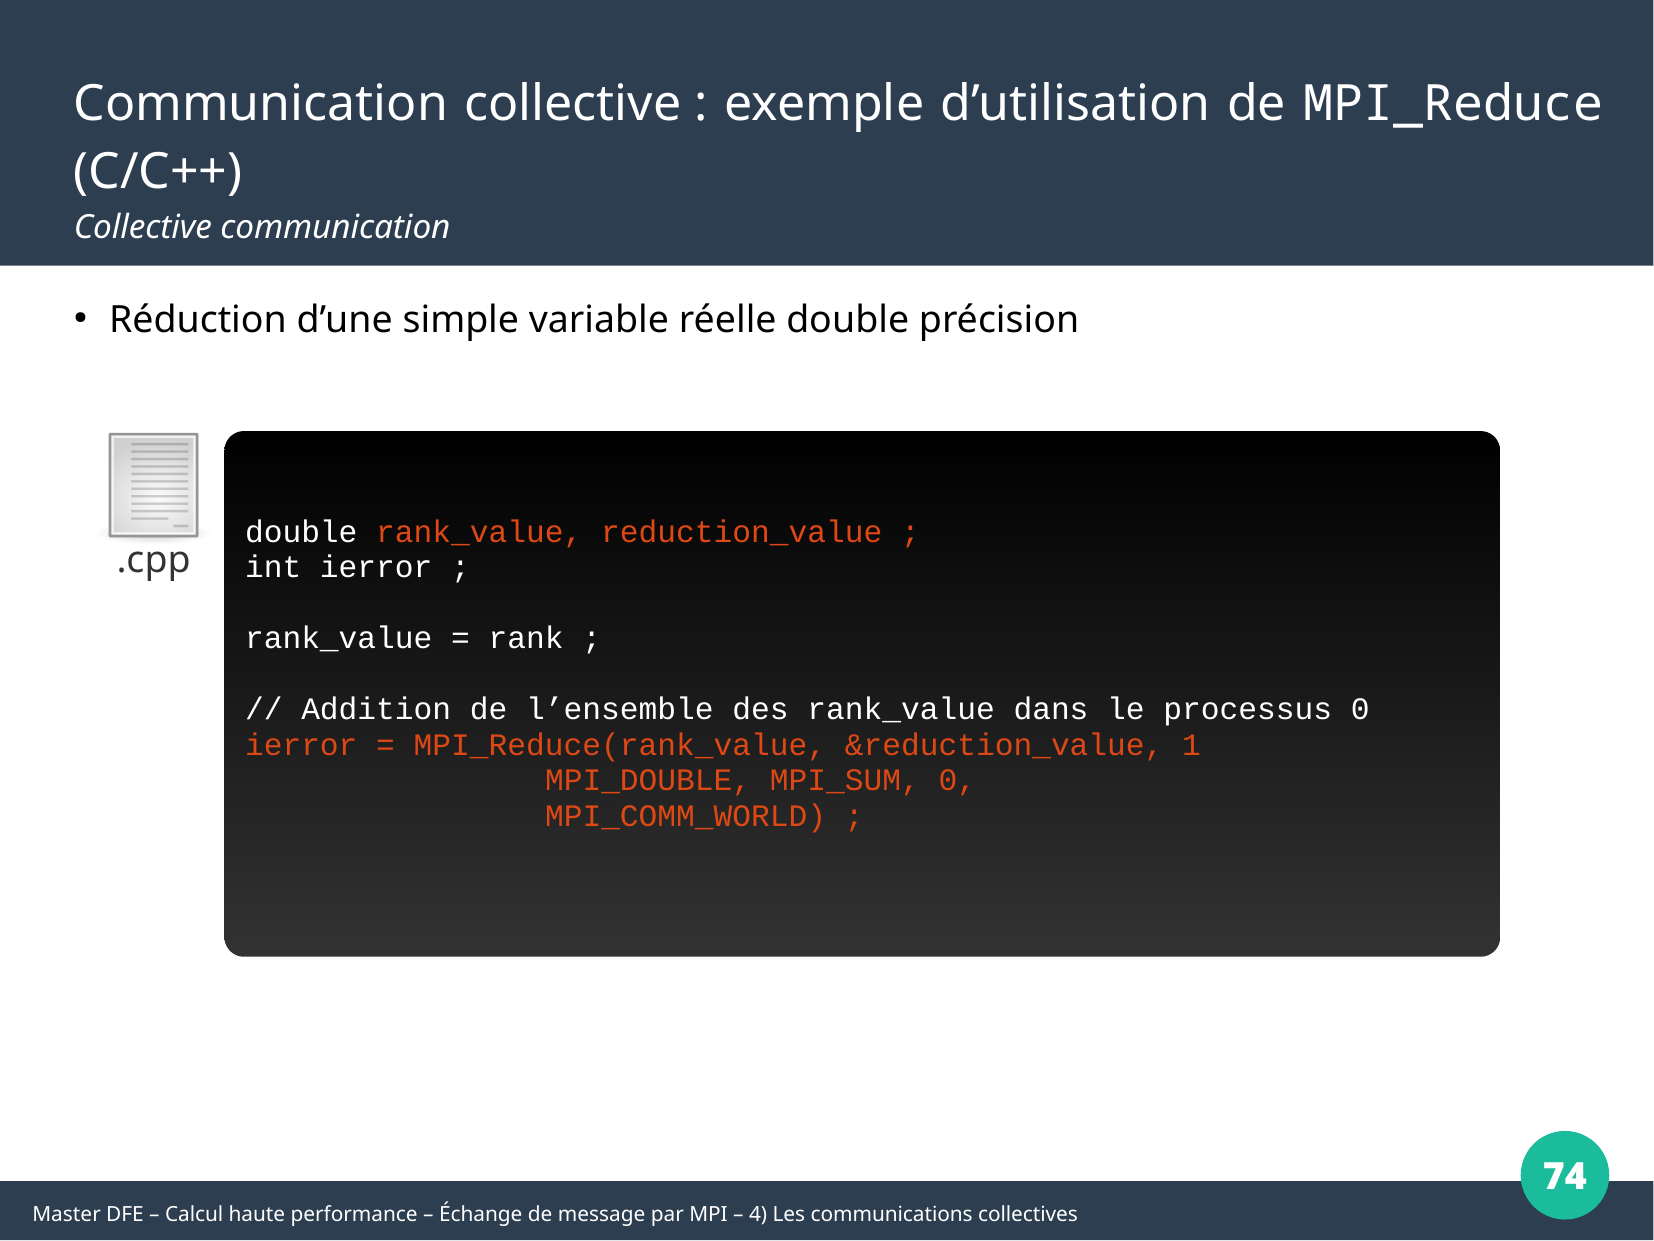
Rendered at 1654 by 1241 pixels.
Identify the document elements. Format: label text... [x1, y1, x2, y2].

text_box Réduction d’une simple variable réelle double précision [59, 285, 1619, 355]
text_box .cpp [76, 525, 231, 591]
text_box double rank_value, reduction_value ; int ierror ; rank_value = rank ; // Addition de l’ensemble des rank_value dans le processus 0 ierror = MPI_Reduce(rank_value, &reduction_value, 1 MPI_DOUBLE, MPI_SUM, 0, MPI_COMM_WORLD) ; [224, 431, 1501, 957]
text_box Communication collective : exemple d’utilisation de MPI_Reduce (C/C++) Collective communication [59, 59, 1619, 256]
picture [94, 428, 213, 525]
text_box Master DFE – Calcul haute performance – Échange de message par MPI – 4) Les communications collectives [17, 1191, 1436, 1235]
